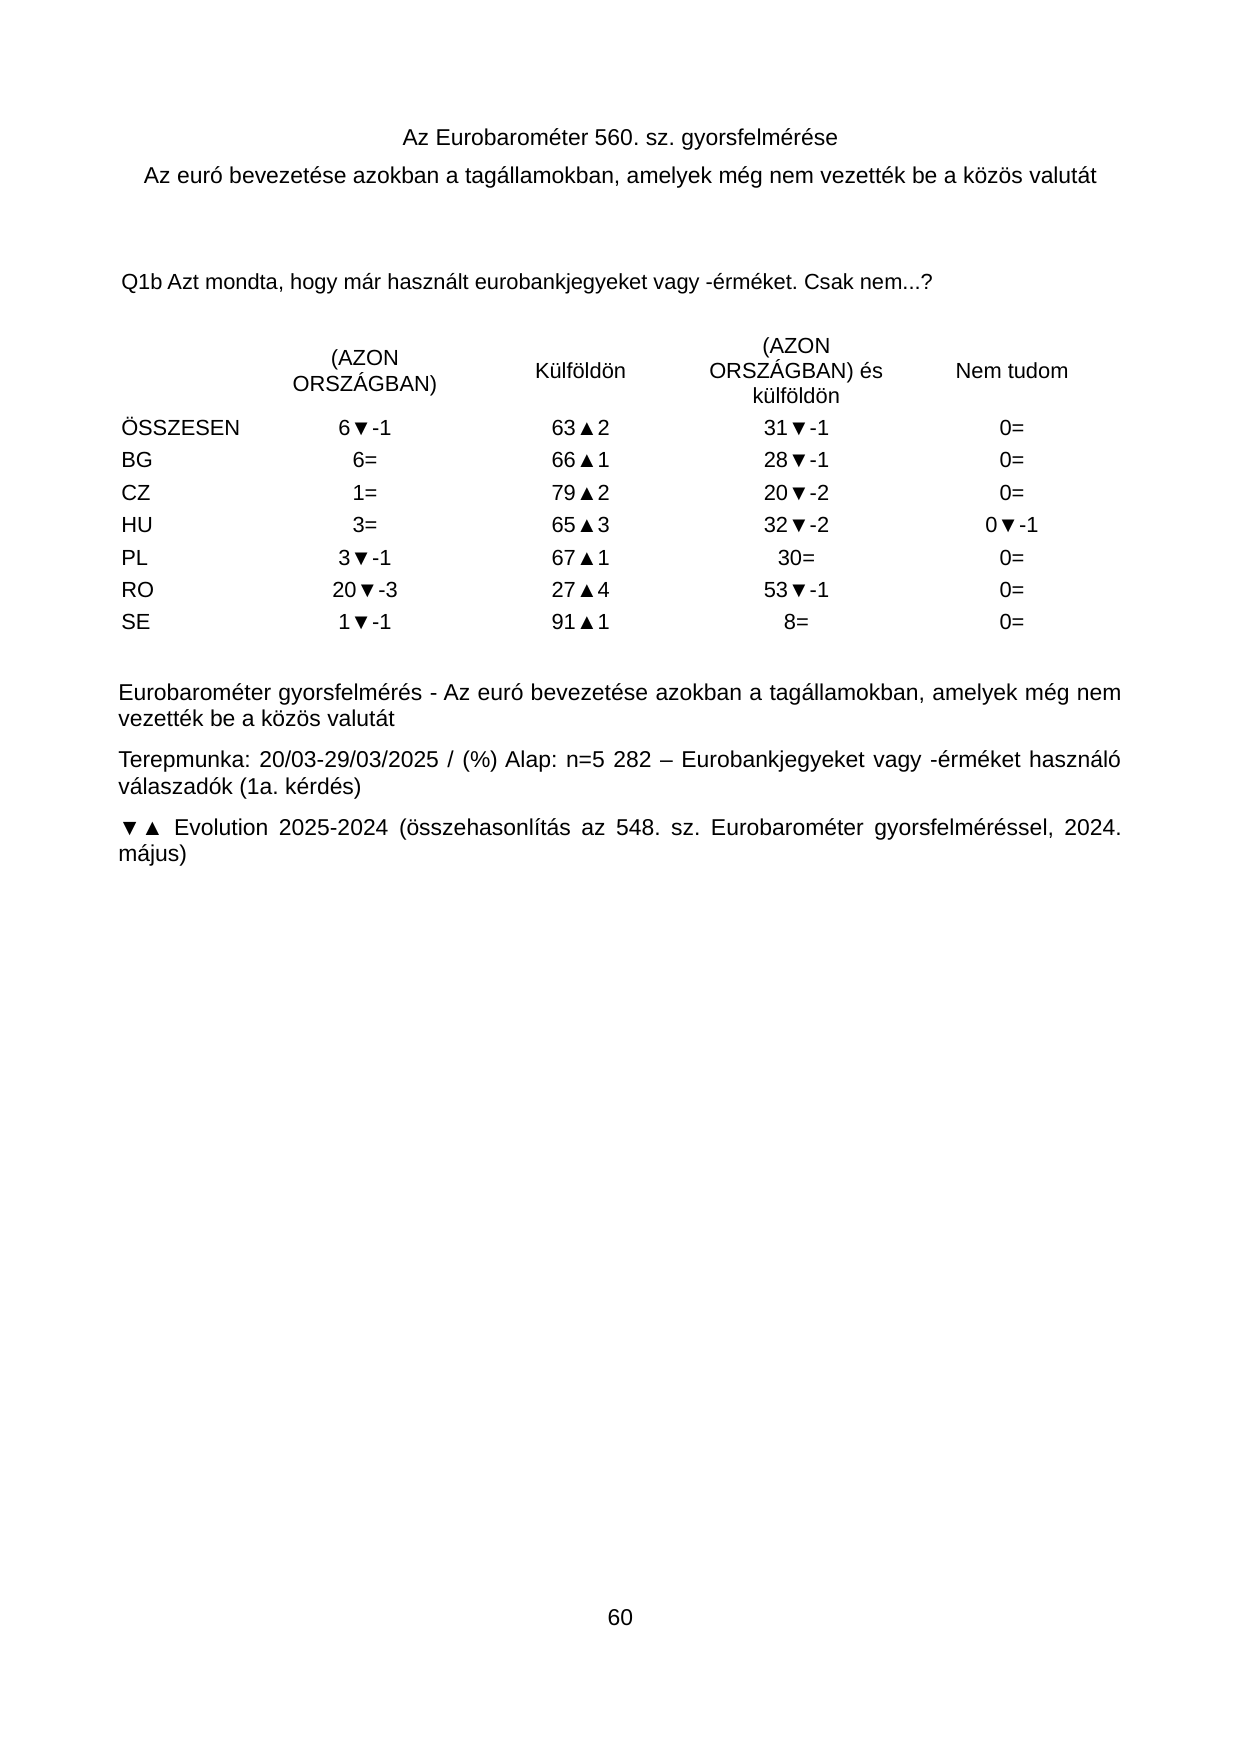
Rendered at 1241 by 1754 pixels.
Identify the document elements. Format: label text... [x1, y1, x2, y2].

table_cell [688, 298, 904, 330]
table_cell ÖSSZESEN [118, 411, 257, 444]
table_cell 0= [904, 411, 1120, 444]
table_header Q1b Azt mondta, hogy már használt eurobankjegyeket vagy -érméket. Csak nem...? [118, 265, 1120, 297]
table_cell 67▲1 [473, 541, 688, 573]
table_cell BG [118, 444, 257, 476]
table_cell 3= [257, 509, 472, 541]
text Terepmunka: 20/03-29/03/2025 / (%) Alap: n=5 282 – Eurobankjegyeket vagy -érméket használó válaszadók (1a. kérdés) [118, 746, 1122, 799]
table_cell 20▼-2 [688, 476, 904, 508]
table_cell 8= [688, 606, 904, 638]
table_cell 0= [904, 476, 1120, 508]
table_cell SE [118, 606, 257, 638]
text Eurobarométer gyorsfelmérés - Az euró bevezetése azokban a tagállamokban, amelyek még nem vezették be a közös valutát [118, 679, 1122, 732]
table_cell 1▼-1 [257, 606, 472, 638]
table_cell 63▲2 [473, 411, 688, 444]
table_cell 53▼-1 [688, 573, 904, 606]
text ▼▲ Evolution 2025-2024 (összehasonlítás az 548. sz. Eurobarométer gyorsfelméréssel, 2024. május) [118, 813, 1122, 866]
table_cell 79▲2 [473, 476, 688, 508]
table_cell HU [118, 509, 257, 541]
table_cell 1= [257, 476, 472, 508]
table_cell 0= [904, 573, 1120, 606]
table_cell 32▼-2 [688, 509, 904, 541]
table_cell PL [118, 541, 257, 573]
table_cell 0▼-1 [904, 509, 1120, 541]
table_cell 27▲4 [473, 573, 688, 606]
table_cell (AZON ORSZÁGBAN) [257, 330, 472, 411]
table_cell 0= [904, 444, 1120, 476]
table_cell [118, 330, 257, 411]
table_cell 65▲3 [473, 509, 688, 541]
table_cell [257, 298, 472, 330]
table_cell 31▼-1 [688, 411, 904, 444]
table_cell [904, 298, 1120, 330]
table_cell 91▲1 [473, 606, 688, 638]
table_cell (AZON ORSZÁGBAN) és külföldön [688, 330, 904, 411]
table_cell 0= [904, 606, 1120, 638]
table_cell RO [118, 573, 257, 606]
table_cell [473, 298, 688, 330]
table_cell 28▼-1 [688, 444, 904, 476]
table_cell 6▼-1 [257, 411, 472, 444]
table_cell 3▼-1 [257, 541, 472, 573]
table_cell [118, 298, 257, 330]
table_cell Külföldön [473, 330, 688, 411]
table_cell CZ [118, 476, 257, 508]
table_cell 20▼-3 [257, 573, 472, 606]
table_cell 0= [904, 541, 1120, 573]
table_cell Nem tudom [904, 330, 1120, 411]
table_cell 66▲1 [473, 444, 688, 476]
table_cell 6= [257, 444, 472, 476]
table_cell 30= [688, 541, 904, 573]
